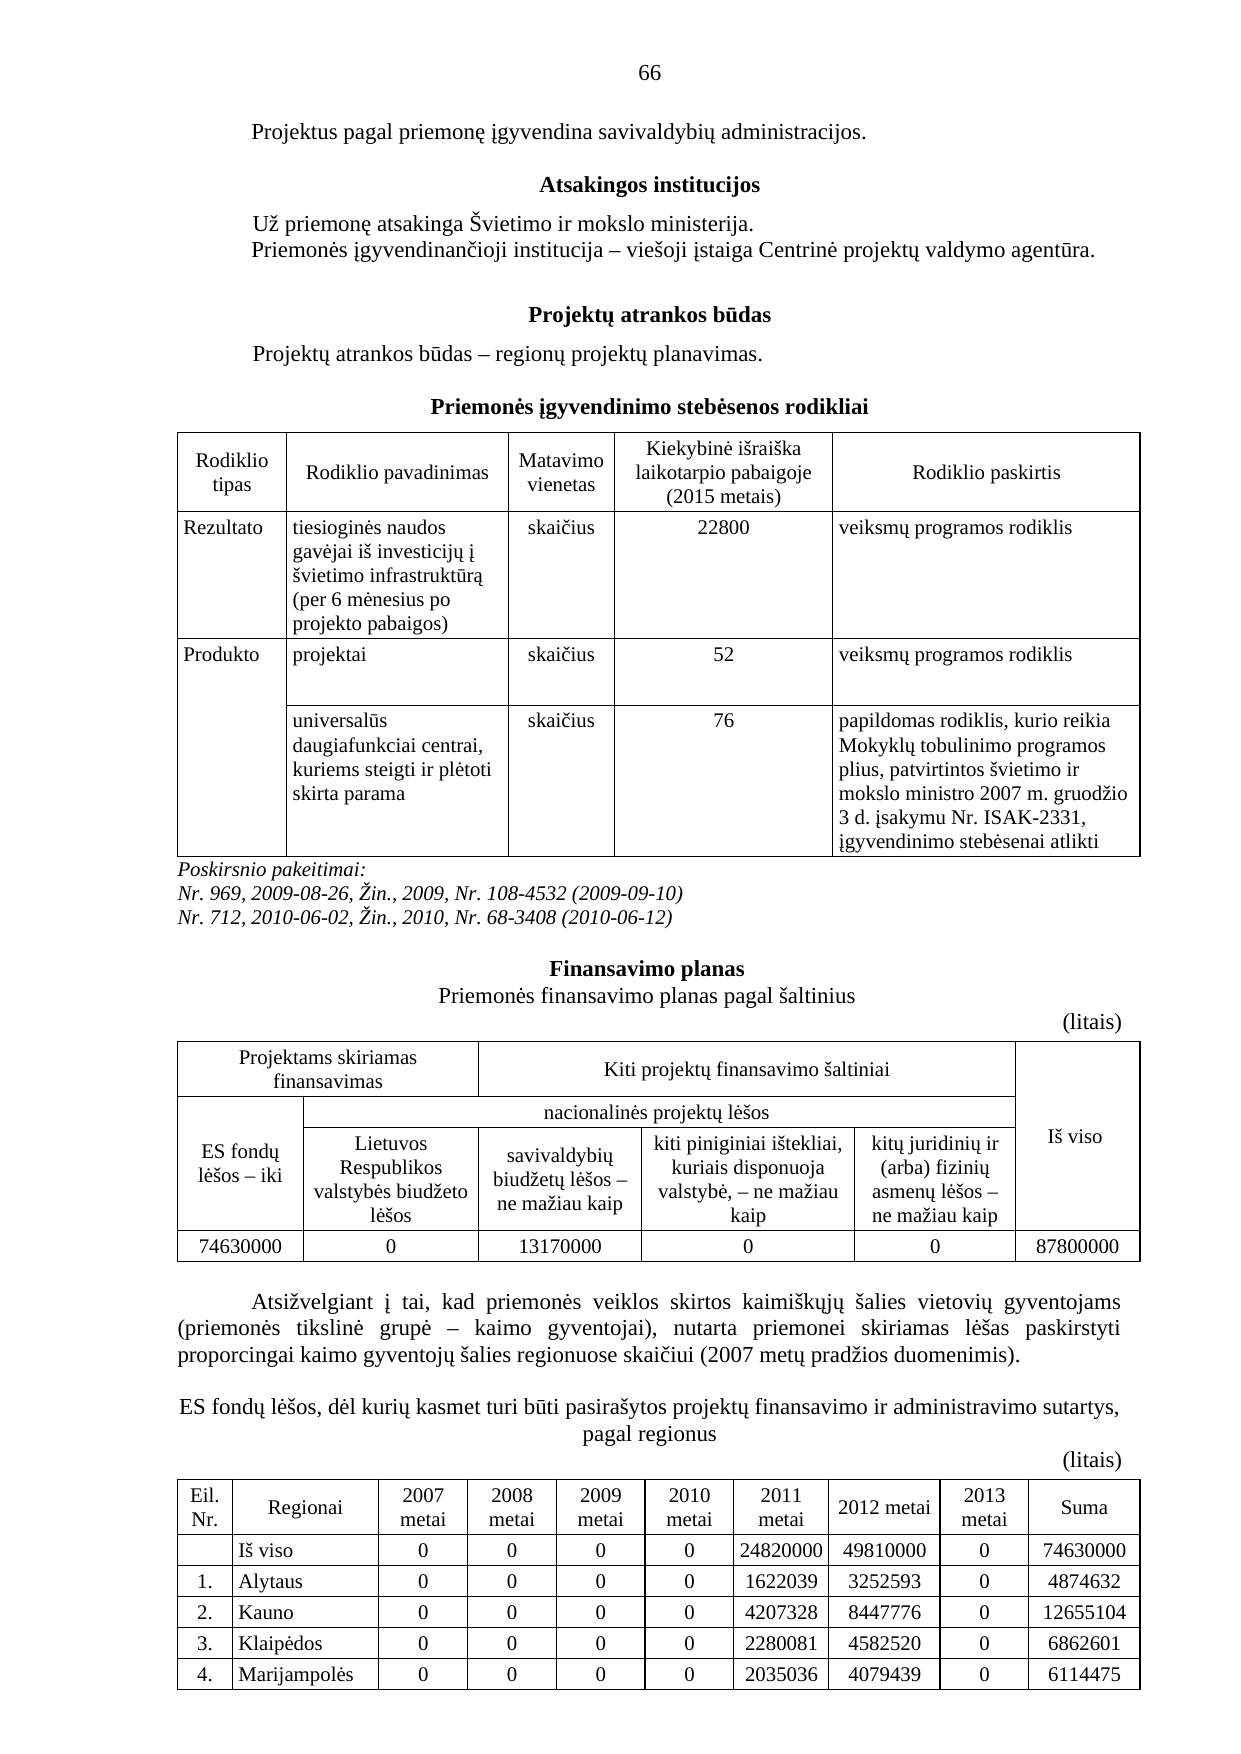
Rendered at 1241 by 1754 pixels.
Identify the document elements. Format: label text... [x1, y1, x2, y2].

table_cell 3. [178, 1628, 232, 1657]
table_cell 0 [379, 1628, 467, 1657]
table_cell Alytaus [233, 1566, 378, 1596]
table_cell 0 [646, 1566, 733, 1596]
table_cell 0 [855, 1231, 1015, 1261]
table_header Regionai [233, 1480, 378, 1534]
text Nr. 969, 2009-08-26, Žin., 2009, Nr. 108-4532 (2009-09-10) [177, 881, 1122, 905]
text Finansavimo planas [177, 955, 1122, 982]
table_cell kiti piniginiai ištekliai, kuriais disponuoja valstybė, – ne mažiau kaip [642, 1128, 854, 1230]
table_header Rodiklio tipas [178, 433, 286, 511]
table_header 2010 metai [646, 1480, 733, 1534]
table_cell papildomas rodiklis, kurio reikia Mokyklų tobulinimo programos plius, patvirtintos švietimo ir mokslo ministro 2007 m. gruodžio 3 d. įsakymu Nr. ISAK-2331, įgyvendinimo stebėsenai atlikti [833, 706, 1139, 856]
text Projektų atrankos būdas [177, 301, 1122, 328]
table_cell 0 [557, 1566, 644, 1596]
table_cell 1. [178, 1566, 232, 1596]
table_cell tiesioginės naudos gavėjai iš investicijų į švietimo infrastruktūrą (per 6 mėnesius po projekto pabaigos) [287, 512, 508, 638]
table_cell 0 [642, 1231, 854, 1261]
table_header 2013 metai [941, 1480, 1028, 1534]
table_cell 0 [379, 1566, 467, 1596]
table_cell Rezultato [178, 512, 286, 638]
text Projektų atrankos būdas – regionų projektų planavimas. [177, 340, 1122, 366]
table_header 2008 metai [468, 1480, 556, 1534]
table_cell 0 [468, 1597, 556, 1627]
table_cell ES fondų lėšos – iki [178, 1097, 303, 1230]
table_cell skaičius [509, 706, 614, 856]
text Priemonės finansavimo planas pagal šaltinius [177, 982, 1122, 1008]
table_cell 4079439 [829, 1659, 939, 1688]
table_cell 0 [941, 1659, 1028, 1688]
table_cell 22800 [615, 512, 832, 638]
text Projektus pagal priemonę įgyvendina savivaldybių administracijos. [177, 118, 1122, 144]
table_cell 4. [178, 1659, 232, 1688]
table_cell skaičius [509, 512, 614, 638]
table_cell 0 [646, 1535, 733, 1565]
table_cell 0 [557, 1659, 644, 1688]
table_header 2012 metai [829, 1480, 939, 1534]
table_header Suma [1029, 1480, 1139, 1534]
table_cell veiksmų programos rodiklis [833, 512, 1139, 638]
table_cell 0 [557, 1597, 644, 1627]
table_cell 0 [557, 1535, 644, 1565]
table_cell Klaipėdos [233, 1628, 378, 1657]
text Už priemonę atsakinga Švietimo ir mokslo ministerija. [177, 210, 1122, 236]
table_cell 74630000 [178, 1231, 303, 1261]
table_cell Kauno [233, 1597, 378, 1627]
text (litais) [177, 1446, 1122, 1472]
table_cell 13170000 [479, 1231, 641, 1261]
text Nr. 712, 2010-06-02, Žin., 2010, Nr. 68-3408 (2010-06-12) [177, 905, 1122, 929]
table_cell 0 [941, 1597, 1028, 1627]
table_cell 0 [468, 1659, 556, 1688]
table_cell Iš viso [233, 1535, 378, 1565]
table_cell 6114475 [1029, 1659, 1139, 1688]
table_cell 0 [941, 1566, 1028, 1596]
table_cell 76 [615, 706, 832, 856]
table_cell 49810000 [829, 1535, 939, 1565]
table_cell 52 [615, 639, 832, 704]
text (litais) [177, 1008, 1122, 1034]
table_cell 12655104 [1029, 1597, 1139, 1627]
table_cell 0 [379, 1535, 467, 1565]
table_header 2007 metai [379, 1480, 467, 1534]
table_cell 0 [646, 1597, 733, 1627]
table_cell Marijampolės [233, 1659, 378, 1688]
text Atsakingos institucijos [177, 171, 1122, 197]
table_cell 3252593 [829, 1566, 939, 1596]
table_cell universalūs daugiafunkciai centrai, kuriems steigti ir plėtoti skirta parama [287, 706, 508, 856]
table_cell 2035036 [734, 1659, 828, 1688]
table_cell 0 [379, 1597, 467, 1627]
table_cell 74630000 [1029, 1535, 1139, 1565]
table_header Kiti projektų finansavimo šaltiniai [479, 1042, 1015, 1096]
table_header Eil. Nr. [178, 1480, 232, 1534]
table_cell 0 [941, 1535, 1028, 1565]
table_header Rodiklio pavadinimas [287, 433, 508, 511]
table_cell 24820000 [734, 1535, 828, 1565]
text Priemonės įgyvendinančioji institucija – viešoji įstaiga Centrinė projektų valdymo agentūra. [177, 236, 1122, 262]
table_cell 0 [941, 1628, 1028, 1657]
table_cell veiksmų programos rodiklis [833, 639, 1139, 704]
table_cell projektai [287, 639, 508, 704]
table_cell 0 [646, 1628, 733, 1657]
table_header Rodiklio paskirtis [833, 433, 1139, 511]
table_cell 4874632 [1029, 1566, 1139, 1596]
table_cell Produkto [178, 639, 286, 856]
table_cell 1622039 [734, 1566, 828, 1596]
table_cell 2. [178, 1597, 232, 1627]
table_cell skaičius [509, 639, 614, 704]
table_cell kitų juridinių ir (arba) fizinių asmenų lėšos – ne mažiau kaip [855, 1128, 1015, 1230]
table_header 2009 metai [557, 1480, 644, 1534]
table_cell 0 [379, 1659, 467, 1688]
text Atsižvelgiant į tai, kad priemonės veiklos skirtos kaimiškųjų šalies vietovių gyventojams (priemonės tikslinė grupė – kaimo gyventojai), nutarta priemonei skiriamas lėšas paskirstyti proporcingai kaimo gyventojų šalies regionuose skaičiui (2007 metų pradžios duomenimis). [177, 1288, 1122, 1367]
table_cell [178, 1535, 232, 1565]
text Priemonės įgyvendinimo stebėsenos rodikliai [177, 393, 1122, 419]
text ES fondų lėšos, dėl kurių kasmet turi būti pasirašytos projektų finansavimo ir administravimo sutartys, pagal regionus [177, 1393, 1122, 1446]
table_header Kiekybinė išraiška laikotarpio pabaigoje (2015 metais) [615, 433, 832, 511]
table_cell nacionalinės projektų lėšos [304, 1097, 1015, 1127]
table_header Projektams skiriamas finansavimas [178, 1042, 478, 1096]
table_cell 0 [304, 1231, 478, 1261]
table_cell 0 [557, 1628, 644, 1657]
table_header Iš viso [1016, 1042, 1139, 1230]
table_cell 0 [468, 1535, 556, 1565]
table_cell Lietuvos Respublikos valstybės biudžeto lėšos [304, 1128, 478, 1230]
table_cell 4207328 [734, 1597, 828, 1627]
text Poskirsnio pakeitimai: [177, 857, 1122, 881]
table_cell 0 [646, 1659, 733, 1688]
table_cell 0 [468, 1628, 556, 1657]
table_header 2011 metai [734, 1480, 828, 1534]
table_header Matavimo vienetas [509, 433, 614, 511]
table_cell 0 [468, 1566, 556, 1596]
table_cell 8447776 [829, 1597, 939, 1627]
table_cell savivaldybių biudžetų lėšos – ne mažiau kaip [479, 1128, 641, 1230]
table_cell 2280081 [734, 1628, 828, 1657]
table_cell 4582520 [829, 1628, 939, 1657]
table_cell 6862601 [1029, 1628, 1139, 1657]
table_cell 87800000 [1016, 1231, 1139, 1261]
